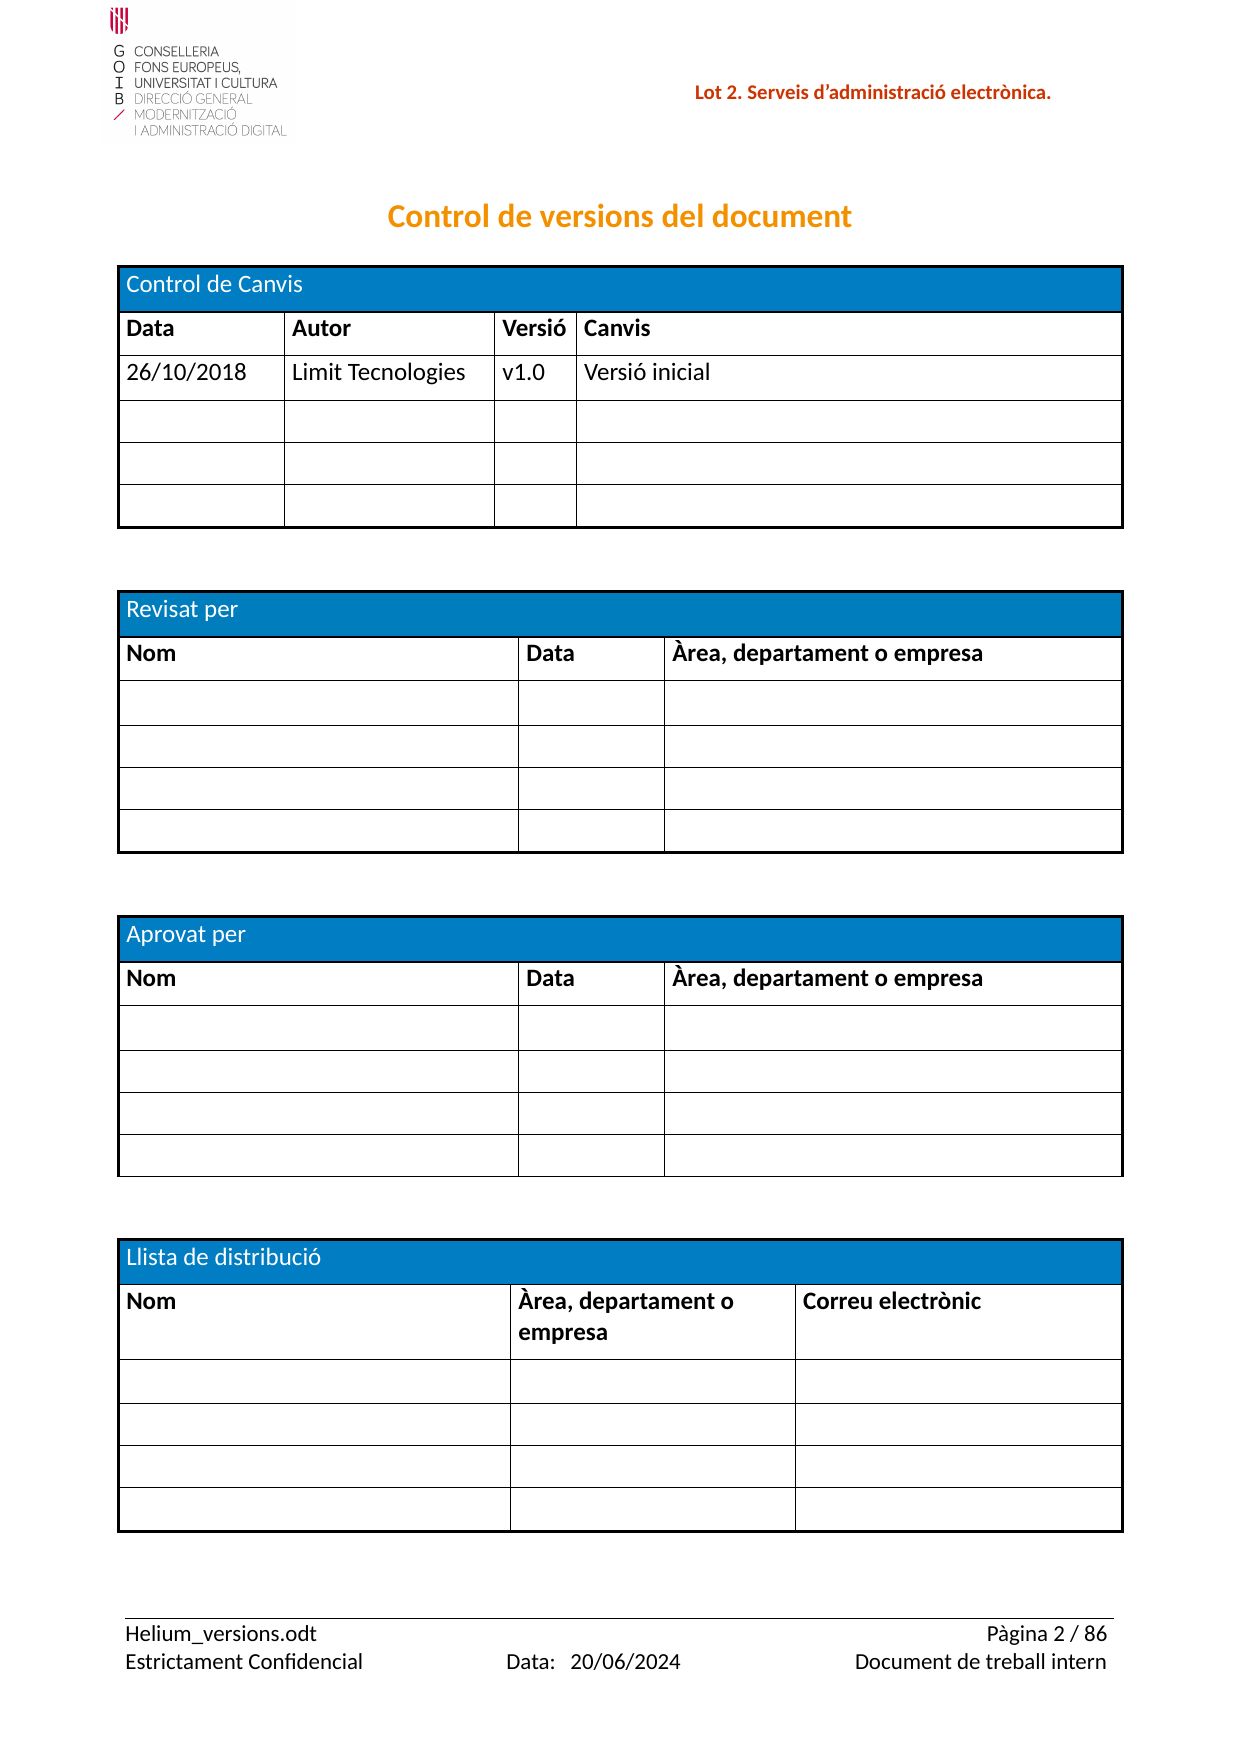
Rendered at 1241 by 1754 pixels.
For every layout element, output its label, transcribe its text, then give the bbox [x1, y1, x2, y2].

table_cell [665, 810, 1121, 851]
table_cell [285, 401, 494, 442]
table_cell [796, 1360, 1121, 1403]
table_cell [120, 1360, 510, 1403]
table_cell [665, 1006, 1121, 1049]
table_cell Àrea, departament o empresa [511, 1285, 795, 1359]
table_cell [120, 1446, 510, 1487]
table_cell Nom [120, 1285, 510, 1359]
table_cell [519, 810, 664, 851]
table_cell [577, 485, 1121, 526]
table_cell [796, 1446, 1121, 1487]
table_cell [511, 1360, 795, 1403]
table_cell [120, 726, 518, 767]
table_cell [665, 1093, 1121, 1134]
table_cell [519, 1135, 664, 1176]
table_cell [796, 1488, 1121, 1529]
table_cell [285, 485, 494, 526]
table_cell [120, 1488, 510, 1529]
table_cell Data [120, 313, 284, 355]
table_header Llista de distribució [120, 1241, 1121, 1284]
table_cell Data [519, 963, 664, 1005]
subtitle Control de versions del document [118, 195, 1122, 236]
table_cell [519, 1006, 664, 1049]
picture [100, 0, 297, 144]
table_cell [495, 401, 576, 442]
table_cell [120, 443, 284, 484]
table_cell [120, 485, 284, 526]
table_cell [665, 1135, 1121, 1176]
table_cell Versió inicial [577, 356, 1121, 399]
table_cell [519, 768, 664, 809]
table_cell [519, 726, 664, 767]
table_cell [120, 1404, 510, 1445]
table_cell [120, 401, 284, 442]
table_cell 26/10/2018 [120, 356, 284, 399]
table_cell [577, 443, 1121, 484]
table_cell [120, 810, 518, 851]
table_cell [120, 768, 518, 809]
table_cell [665, 681, 1121, 724]
table_cell [511, 1446, 795, 1487]
table_cell Autor [285, 313, 494, 355]
table_cell [495, 443, 576, 484]
table_header Control de Canvis [120, 268, 1121, 311]
table_cell Correu electrònic [796, 1285, 1121, 1359]
table_cell [519, 1051, 664, 1092]
table_cell [120, 1093, 518, 1134]
table_cell [796, 1404, 1121, 1445]
table_cell [511, 1488, 795, 1529]
table_cell Àrea, departament o empresa [665, 638, 1121, 680]
table_cell Àrea, departament o empresa [665, 963, 1121, 1005]
table_cell Limit Tecnologies [285, 356, 494, 399]
table_header Revisat per [120, 593, 1121, 636]
table_cell Canvis [577, 313, 1121, 355]
table_cell v1.0 [495, 356, 576, 399]
table_cell [285, 443, 494, 484]
table_cell [120, 1135, 518, 1176]
table_cell Data [519, 638, 664, 680]
table_cell Nom [120, 963, 518, 1005]
table_cell [120, 681, 518, 724]
table_cell [495, 485, 576, 526]
table_cell [120, 1006, 518, 1049]
table_cell Versió [495, 313, 576, 355]
table_cell [519, 681, 664, 724]
table_cell [519, 1093, 664, 1134]
table_header Aprovat per [120, 918, 1121, 961]
table_cell [665, 1051, 1121, 1092]
table_cell [577, 401, 1121, 442]
table_cell [120, 1051, 518, 1092]
table_cell [511, 1404, 795, 1445]
table_cell [665, 726, 1121, 767]
table_cell Nom [120, 638, 518, 680]
table_cell [665, 768, 1121, 809]
